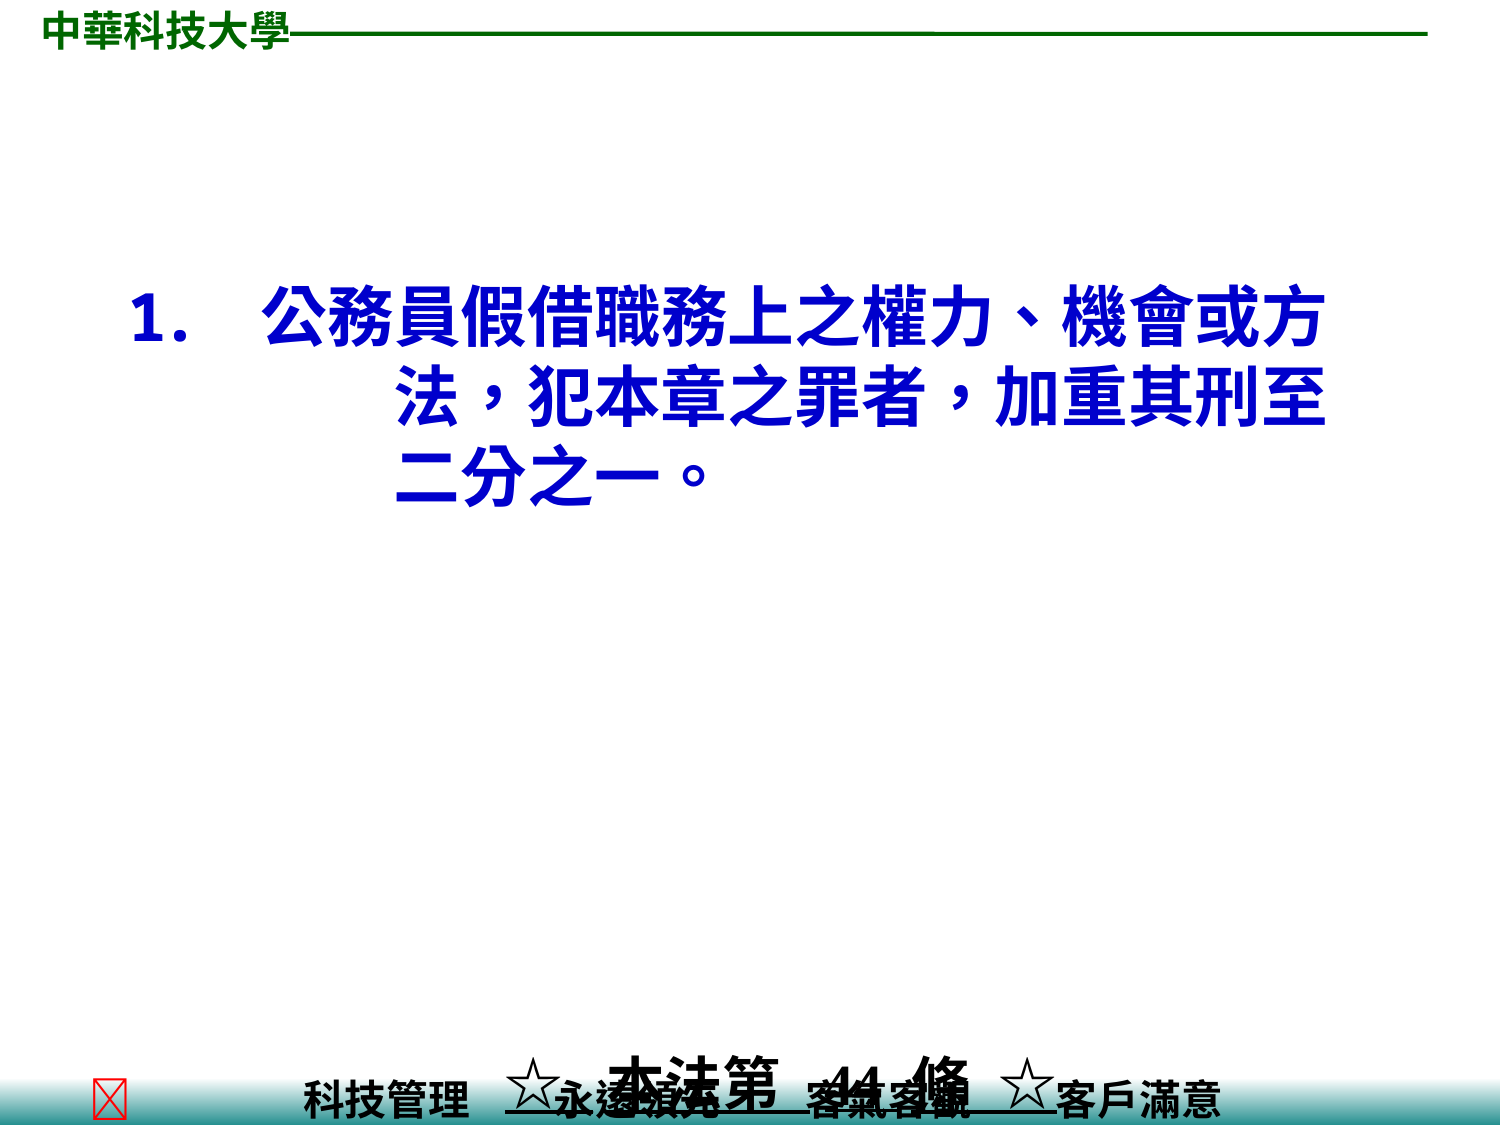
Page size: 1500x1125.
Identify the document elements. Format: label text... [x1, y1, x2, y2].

text_box ☆ 本法第 44 條 ☆ [490, 1040, 1072, 1125]
list 公務員假借職務上之權力、機會或方法，犯本章之罪者，加重其刑至二分之一。 [112, 267, 1400, 799]
